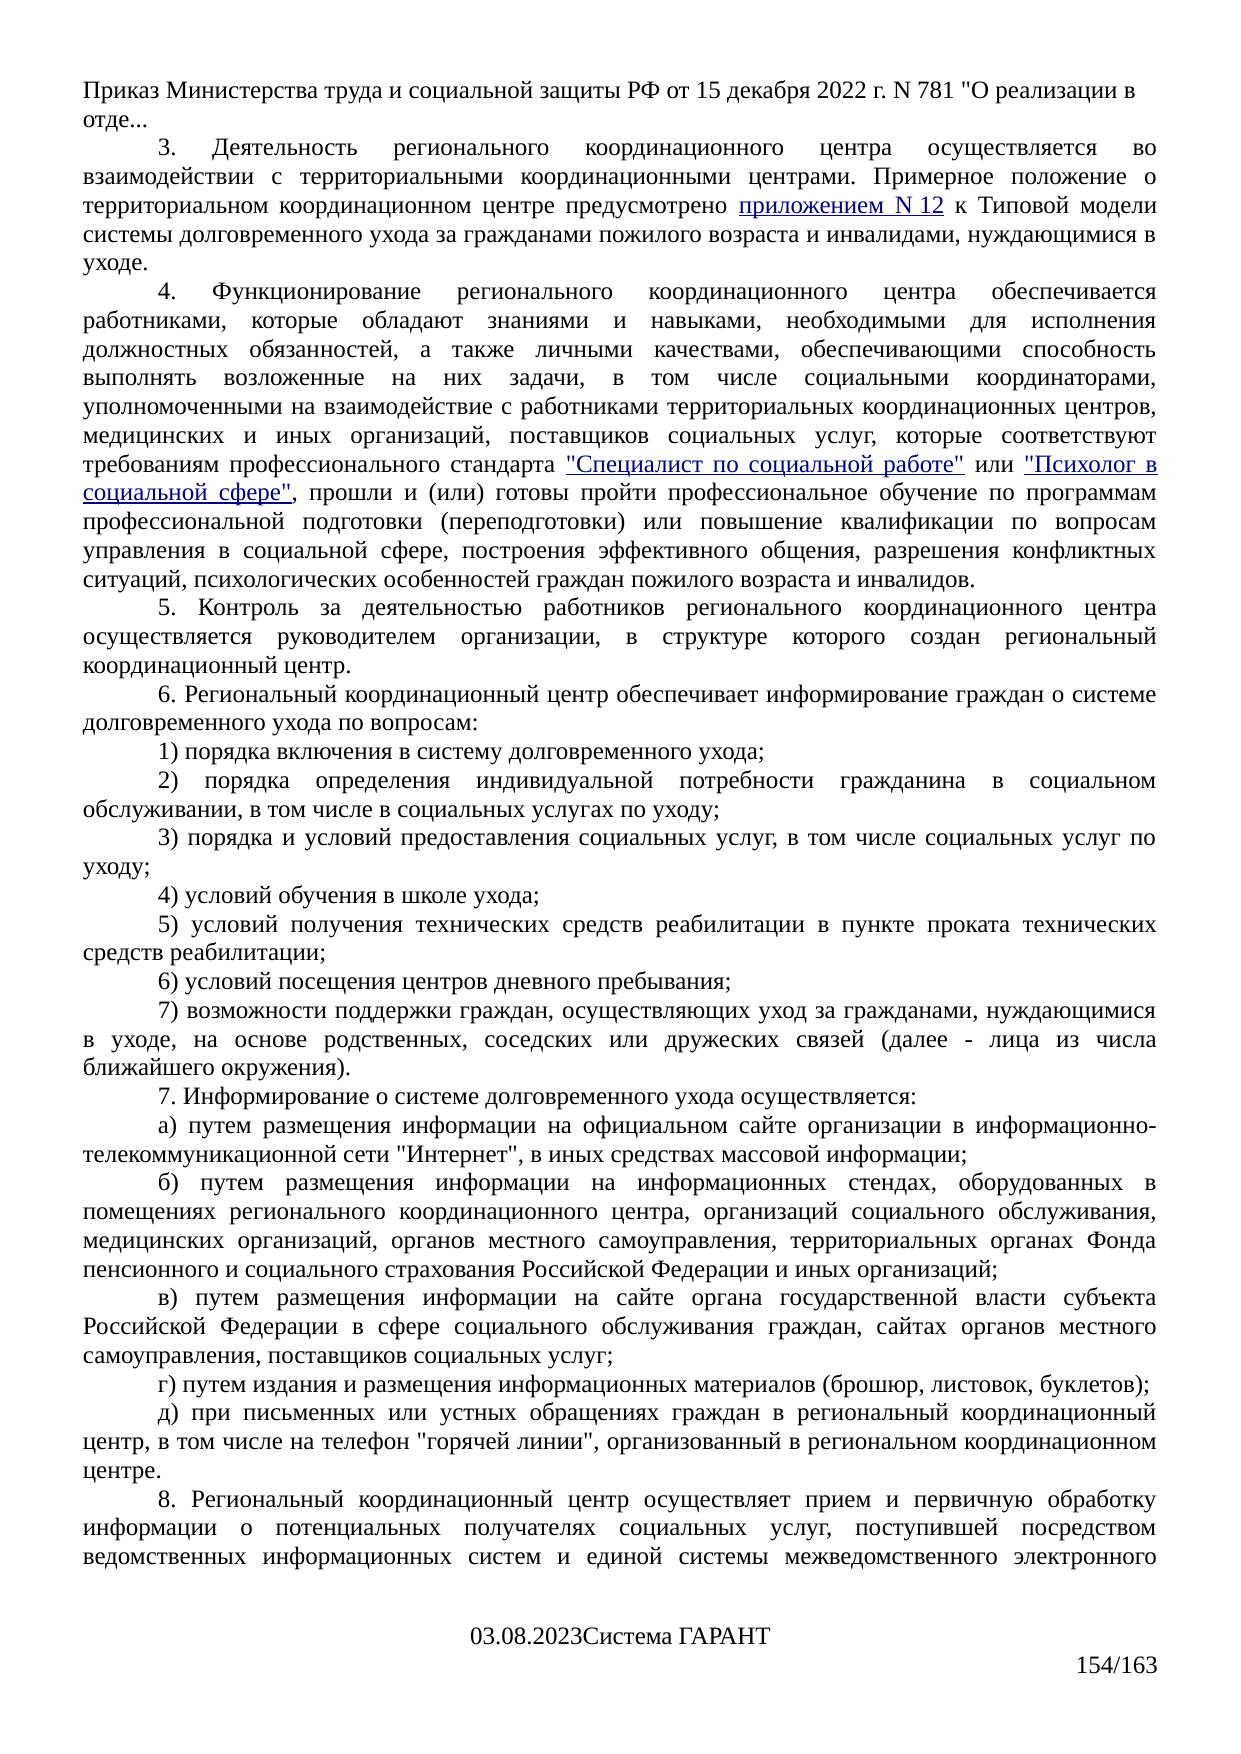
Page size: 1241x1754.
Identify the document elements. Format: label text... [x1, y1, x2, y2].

text 4) условий обучения в школе ухода; [83, 880, 1157, 909]
text 6) условий посещения центров дневного пребывания; [83, 966, 1157, 995]
text 7. Информирование о системе долговременного ухода осуществляется: [83, 1081, 1157, 1110]
text 3) порядка и условий предоставления социальных услуг, в том числе социальных услуг по уходу; [83, 822, 1157, 880]
text в) путем размещения информации на сайте органа государственной власти субъекта Российской Федерации в сфере социального обслуживания граждан, сайтах органов местного самоуправления, поставщиков социальных услуг; [83, 1282, 1157, 1369]
text б) путем размещения информации на информационных стендах, оборудованных в помещениях регионального координационного центра, организаций социального обслуживания, медицинских организаций, органов местного самоуправления, территориальных органах Фонда пенсионного и социального страхования Российской Федерации и иных организаций; [83, 1167, 1157, 1282]
text 8. Региональный координационный центр осуществляет прием и первичную обработку информации о потенциальных получателях социальных услуг, поступившей посредством ведомственных информационных систем и единой системы межведомственного электронного [83, 1484, 1157, 1570]
text 2) порядка определения индивидуальной потребности гражданина в социальном обслуживании, в том числе в социальных услугах по уходу; [83, 765, 1157, 822]
text 7) возможности поддержки граждан, осуществляющих уход за гражданами, нуждающимися в уходе, на основе родственных, соседских или дружеских связей (далее - лица из числа ближайшего окружения). [83, 995, 1157, 1081]
text а) путем размещения информации на официальном сайте организации в информационно-телекоммуникационной сети "Интернет", в иных средствах массовой информации; [83, 1110, 1157, 1167]
text 5. Контроль за деятельностью работников регионального координационного центра осуществляется руководителем организации, в структуре которого создан региональный координационный центр. [83, 592, 1157, 679]
text 5) условий получения технических средств реабилитации в пункте проката технических средств реабилитации; [83, 909, 1157, 966]
text 3. Деятельность регионального координационного центра осуществляется во взаимодействии с территориальными координационными центрами. Примерное положение о территориальном координационном центре предусмотрено приложением N 12 к Типовой модели системы долговременного ухода за гражданами пожилого возраста и инвалидами, нуждающимися в уходе. [83, 132, 1157, 276]
text д) при письменных или устных обращениях граждан в региональный координационный центр, в том числе на телефон "горячей линии", организованный в региональном координационном центре. [83, 1397, 1157, 1484]
text г) путем издания и размещения информационных материалов (брошюр, листовок, буклетов); [83, 1369, 1157, 1397]
text 4. Функционирование регионального координационного центра обеспечивается работниками, которые обладают знаниями и навыками, необходимыми для исполнения должностных обязанностей, а также личными качествами, обеспечивающими способность выполнять возложенные на них задачи, в том числе социальными координаторами, уполномоченными на взаимодействие с работниками территориальных координационных центров, медицинских и иных организаций, поставщиков социальных услуг, которые соответствуют требованиям профессионального стандарта "Специалист по социальной работе" или "Психолог в социальной сфере", прошли и (или) готовы пройти профессиональное обучение по программам профессиональной подготовки (переподготовки) или повышение квалификации по вопросам управления в социальной сфере, построения эффективного общения, разрешения конфликтных ситуаций, психологических особенностей граждан пожилого возраста и инвалидов. [83, 276, 1157, 592]
text 1) порядка включения в систему долговременного ухода; [83, 736, 1157, 765]
text 6. Региональный координационный центр обеспечивает информирование граждан о системе долговременного ухода по вопросам: [83, 679, 1157, 736]
